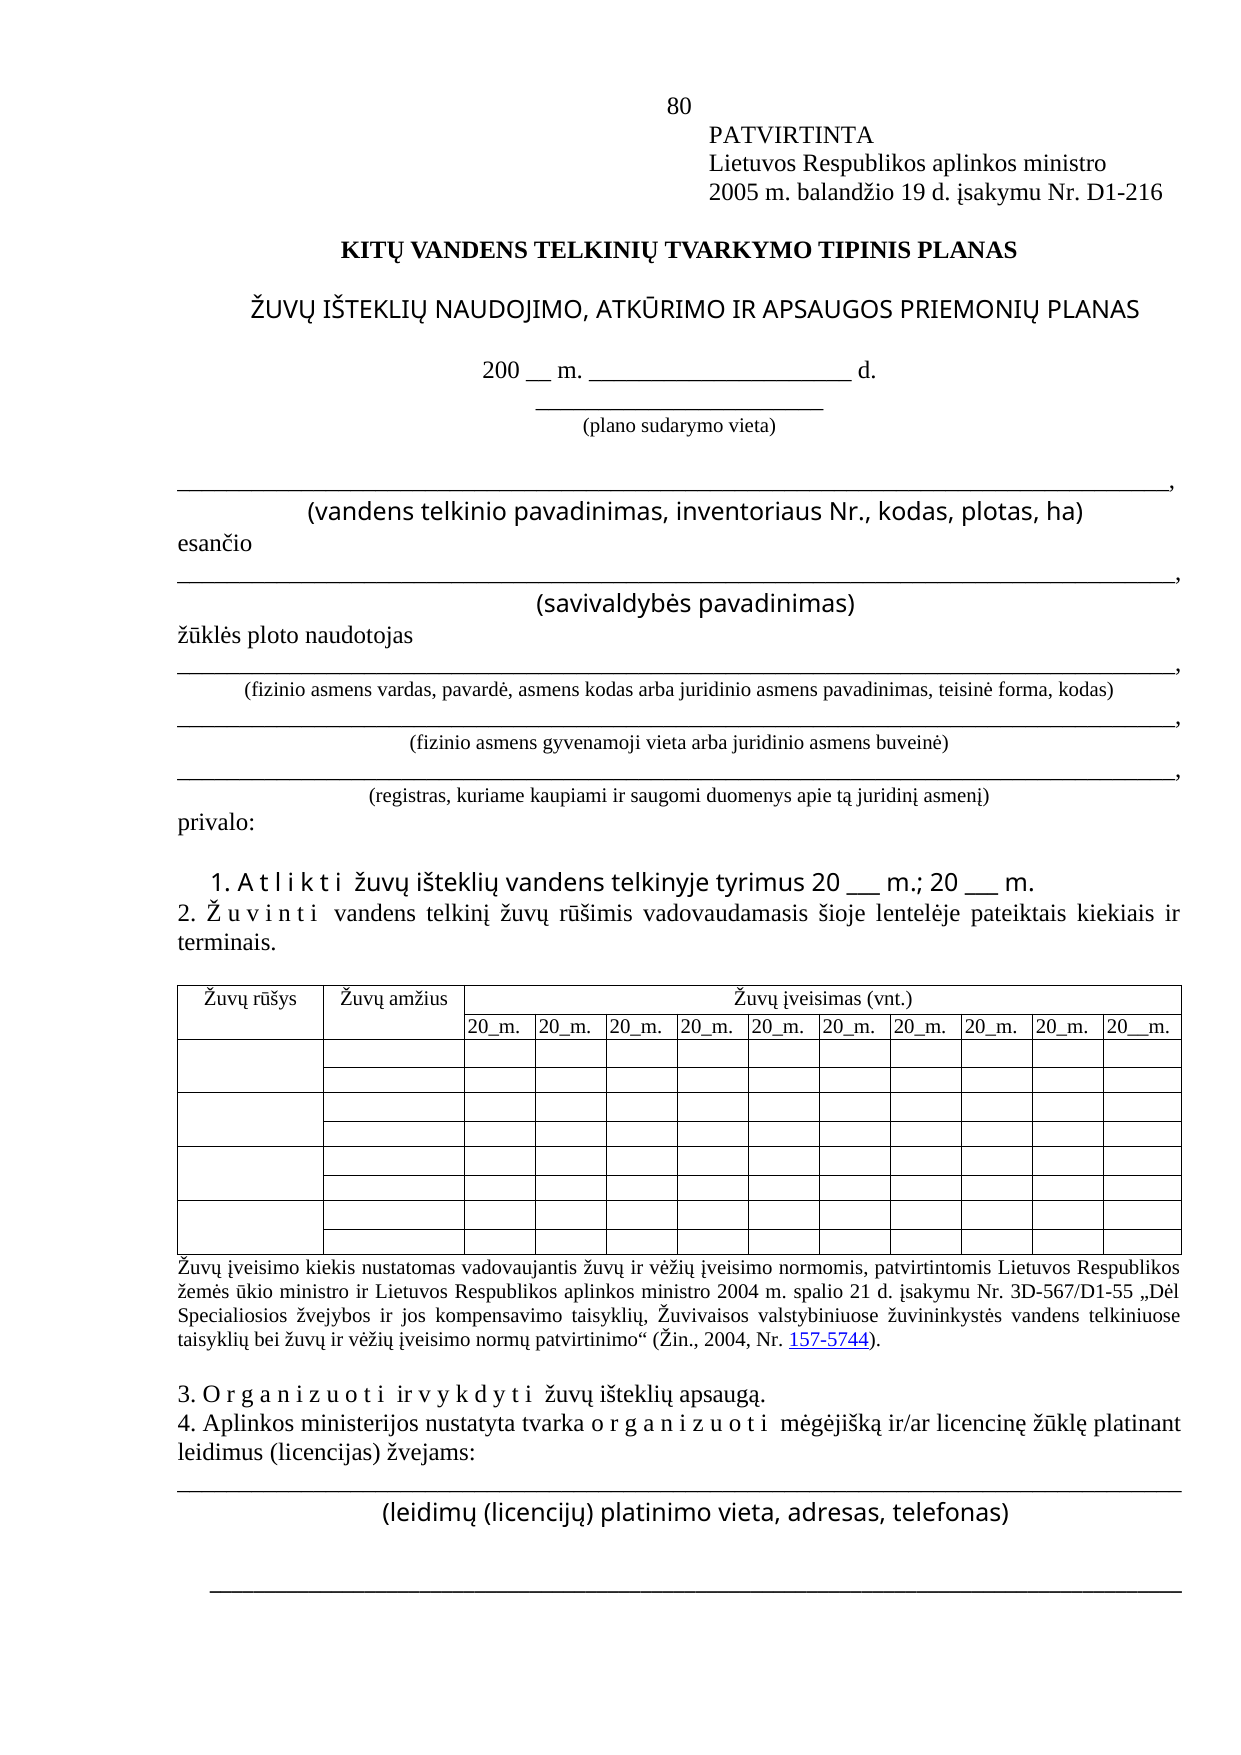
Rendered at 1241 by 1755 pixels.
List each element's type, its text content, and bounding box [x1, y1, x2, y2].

table_cell [820, 1093, 890, 1121]
table_cell [1104, 1093, 1181, 1121]
table_cell [678, 1147, 748, 1175]
table_cell [465, 1201, 535, 1228]
table_cell 20__m. [1104, 1015, 1181, 1038]
table_header Žuvų amžius [324, 986, 464, 1038]
text 2005 m. balandžio 19 d. įsakymu Nr. D1-216 [177, 177, 1181, 206]
table_cell [962, 1093, 1032, 1121]
table_cell 20_m. [607, 1015, 677, 1038]
table_cell [962, 1230, 1032, 1253]
text 200 __ m. _____________________ d. [177, 355, 1181, 384]
table_cell [820, 1068, 890, 1092]
table_cell [749, 1122, 819, 1146]
table_header Žuvų rūšys [178, 986, 323, 1038]
table_cell [749, 1176, 819, 1200]
text ŽUVŲ IŠTEKLIŲ NAUDOJIMO, ATKŪRIMO IR APSAUGOS PRIeMONIŲ planas [177, 292, 1181, 326]
table_cell [178, 1093, 323, 1146]
table_cell [820, 1040, 890, 1067]
text 2. Žuvinti vandens telkinį žuvų rūšimis vadovaudamasis šioje lentelėje pateiktais kiekiais ir terminais. [177, 898, 1181, 956]
text , [177, 648, 1181, 677]
table_cell [324, 1176, 464, 1200]
table_cell [1033, 1147, 1103, 1175]
table_cell [607, 1122, 677, 1146]
table_cell [962, 1068, 1032, 1092]
table_cell [1104, 1176, 1181, 1200]
text , [177, 465, 1181, 494]
table_cell [607, 1201, 677, 1228]
table_cell [324, 1230, 464, 1253]
table_cell [536, 1147, 606, 1175]
table_cell [324, 1093, 464, 1121]
table_cell [891, 1176, 961, 1200]
table_cell [820, 1176, 890, 1200]
table_cell [1104, 1040, 1181, 1067]
table_cell 20_m. [891, 1015, 961, 1038]
table_cell [891, 1040, 961, 1067]
table_cell [465, 1122, 535, 1146]
table_cell [607, 1147, 677, 1175]
table_cell [607, 1176, 677, 1200]
table_cell [607, 1068, 677, 1092]
table_cell [1033, 1093, 1103, 1121]
table_cell [324, 1147, 464, 1175]
table_cell [749, 1147, 819, 1175]
text , [177, 754, 1181, 783]
table_cell [607, 1093, 677, 1121]
table_cell [1033, 1230, 1103, 1253]
table_cell [536, 1093, 606, 1121]
text (fizinio asmens vardas, pavardė, asmens kodas arba juridinio asmens pavadinimas, teisinė forma, kodas) [177, 677, 1181, 701]
table_cell [1104, 1230, 1181, 1253]
text privalo: [177, 807, 1181, 836]
table_cell [820, 1147, 890, 1175]
table_cell 20_m. [820, 1015, 890, 1038]
table_cell [536, 1122, 606, 1146]
table_cell [678, 1093, 748, 1121]
table_cell [891, 1147, 961, 1175]
table_cell [1033, 1122, 1103, 1146]
text (savivaldybės pavadinimas) [177, 586, 1181, 620]
table_cell [324, 1201, 464, 1228]
table_cell [1033, 1068, 1103, 1092]
table_cell [962, 1122, 1032, 1146]
table_cell [891, 1230, 961, 1253]
text esančio [177, 528, 1181, 557]
table_cell [1104, 1147, 1181, 1175]
table_cell [749, 1068, 819, 1092]
table_cell [962, 1040, 1032, 1067]
table_cell [820, 1201, 890, 1228]
table_cell [678, 1068, 748, 1092]
table_header Žuvų įveisimas (vnt.) [465, 986, 1181, 1013]
table_cell [324, 1068, 464, 1092]
table_cell [962, 1147, 1032, 1175]
table_cell [678, 1201, 748, 1228]
table_cell [536, 1201, 606, 1228]
text PATVIRTINTA [177, 120, 1181, 148]
table_cell [1033, 1040, 1103, 1067]
table_cell [1104, 1201, 1181, 1228]
table_cell [749, 1093, 819, 1121]
table_cell 20_m. [962, 1015, 1032, 1038]
table_cell [178, 1147, 323, 1200]
table_cell [465, 1176, 535, 1200]
table_cell [820, 1122, 890, 1146]
table_cell [465, 1230, 535, 1253]
table_cell [962, 1176, 1032, 1200]
table_cell [178, 1201, 323, 1253]
table_cell [465, 1147, 535, 1175]
table_cell 20_m. [536, 1015, 606, 1038]
table_cell [1033, 1201, 1103, 1228]
text KITŲ VANDENS TELKINIŲ TVARKYMO TIPINIS PLANAS [177, 235, 1181, 263]
table_cell [536, 1068, 606, 1092]
table_cell [678, 1176, 748, 1200]
table_cell [465, 1068, 535, 1092]
text (leidimų (licencijų) platinimo vieta, adresas, telefonas) [177, 1494, 1181, 1529]
table_cell [678, 1122, 748, 1146]
table_cell [465, 1040, 535, 1067]
table_cell [678, 1040, 748, 1067]
text (vandens telkinio pavadinimas, inventoriaus Nr., kodas, plotas, ha) [177, 494, 1181, 528]
table_cell [749, 1040, 819, 1067]
table_cell [749, 1230, 819, 1253]
table_cell [536, 1176, 606, 1200]
table_cell [607, 1230, 677, 1253]
table_cell [607, 1040, 677, 1067]
text žūklės ploto naudotojas [177, 620, 1181, 648]
table_cell 20_m. [1033, 1015, 1103, 1038]
text 1. Atlikti žuvų išteklių vandens telkinyje tyrimus 20 ___ m.; 20 ___ m. [177, 864, 1181, 898]
text _______________________ [177, 384, 1181, 412]
table_cell [324, 1040, 464, 1067]
table_cell [820, 1230, 890, 1253]
table_cell [536, 1230, 606, 1253]
text (registras, kuriame kaupiami ir saugomi duomenys apie tą juridinį asmenį) [177, 783, 1181, 807]
table_cell [749, 1201, 819, 1228]
text 4. Aplinkos ministerijos nustatyta tvarka organizuoti mėgėjišką ir/ar licencinę žūklę platinant leidimus (licencijas) žvejams: [177, 1408, 1181, 1466]
table_cell [962, 1201, 1032, 1228]
table_cell [891, 1122, 961, 1146]
table_cell [678, 1230, 748, 1253]
text , [177, 557, 1181, 586]
table_cell [324, 1122, 464, 1146]
text , [177, 701, 1181, 730]
table_cell [1104, 1068, 1181, 1092]
table_cell [891, 1201, 961, 1228]
table_cell 20_m. [678, 1015, 748, 1038]
table_cell 20_m. [749, 1015, 819, 1038]
table_cell [1104, 1122, 1181, 1146]
text (plano sudarymo vieta) [177, 412, 1181, 437]
table_cell [891, 1068, 961, 1092]
table_cell [178, 1040, 323, 1092]
table_cell 20_m. [465, 1015, 535, 1038]
table_cell [536, 1040, 606, 1067]
text 3. Organizuoti ir vykdyti žuvų išteklių apsaugą. [177, 1379, 1181, 1408]
text (fizinio asmens gyvenamoji vieta arba juridinio asmens buveinė) [177, 730, 1181, 754]
text Lietuvos Respublikos aplinkos ministro [177, 148, 1181, 177]
table_cell [1033, 1176, 1103, 1200]
table_cell [465, 1093, 535, 1121]
text Žuvų įveisimo kiekis nustatomas vadovaujantis žuvų ir vėžių įveisimo normomis, patvirtintomis Lietuvos Respublikos žemės ūkio ministro ir Lietuvos Respublikos aplinkos ministro 2004 m. spalio 21 d. įsakymu Nr. 3D-567/D1-55 „Dėl Specialiosios žvejybos ir jos kompensavimo taisyklių, Žuvivaisos valstybiniuose žuvininkystės vandens telkiniuose taisyklių bei žuvų ir vėžių įveisimo normų patvirtinimo“ (Žin., 2004, Nr. 157-5744). [177, 1255, 1181, 1351]
table_cell [891, 1093, 961, 1121]
